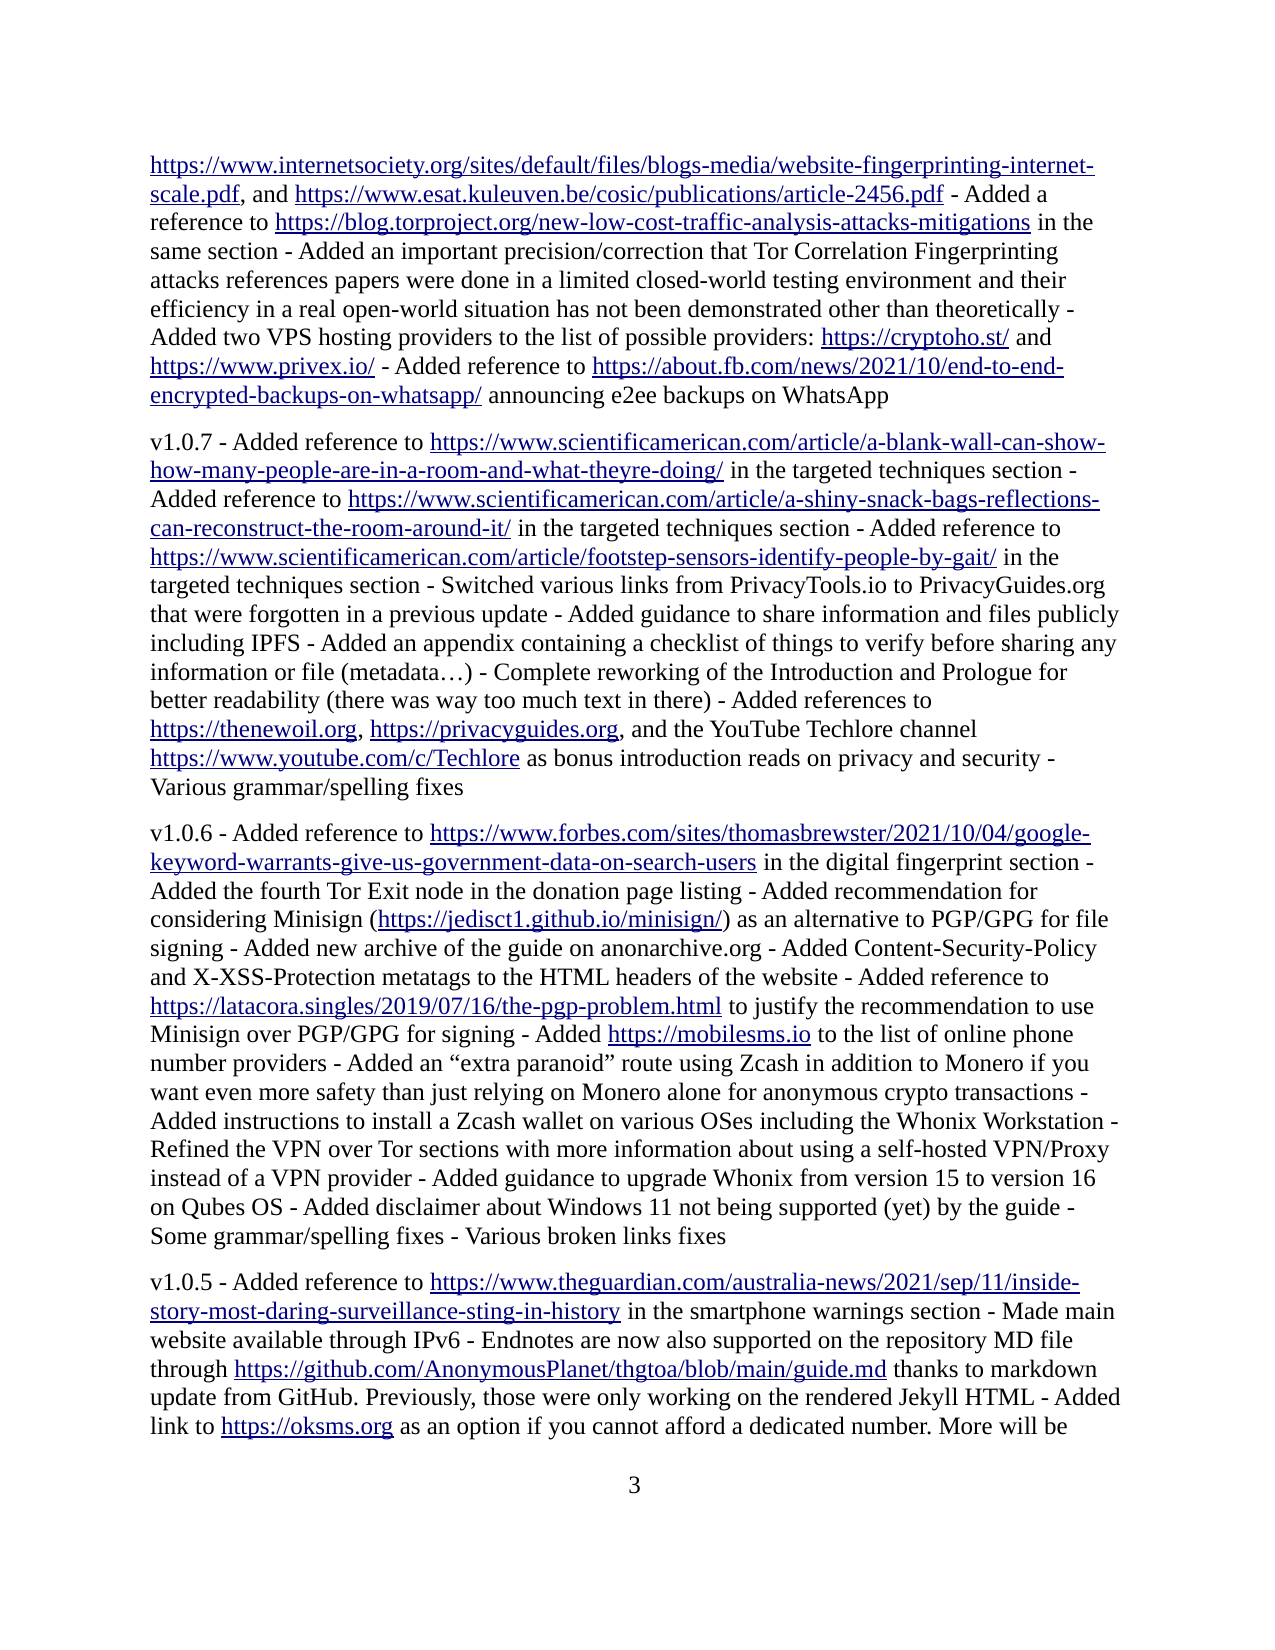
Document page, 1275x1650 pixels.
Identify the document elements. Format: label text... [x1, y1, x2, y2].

text https://www.internetsociety.org/sites/default/files/blogs-media/website-fingerprinting-internet-scale.pdf, and https://www.esat.kuleuven.be/cosic/publications/article-2456.pdf - Added a reference to https://blog.torproject.org/new-low-cost-traffic-analysis-attacks-mitigations in the same section - Added an important precision/correction that Tor Correlation Fingerprinting attacks references papers were done in a limited closed-world testing environment and their efficiency in a real open-world situation has not been demonstrated other than theoretically - Added two VPS hosting providers to the list of possible providers: https://cryptoho.st/ and https://www.privex.io/ - Added reference to https://about.fb.com/news/2021/10/end-to-end-encrypted-backups-on-whatsapp/ announcing e2ee backups on WhatsApp [150, 150, 1125, 409]
text v1.0.6 - Added reference to https://www.forbes.com/sites/thomasbrewster/2021/10/04/google-keyword-warrants-give-us-government-data-on-search-users in the digital fingerprint section - Added the fourth Tor Exit node in the donation page listing - Added recommendation for considering Minisign (https://jedisct1.github.io/minisign/) as an alternative to PGP/GPG for file signing - Added new archive of the guide on anonarchive.org - Added Content-Security-Policy and X-XSS-Protection metatags to the HTML headers of the website - Added reference to https://latacora.singles/2019/07/16/the-pgp-problem.html to justify the recommendation to use Minisign over PGP/GPG for signing - Added https://mobilesms.io to the list of online phone number providers - Added an “extra paranoid” route using Zcash in addition to Monero if you want even more safety than just relying on Monero alone for anonymous crypto transactions - Added instructions to install a Zcash wallet on various OSes including the Whonix Workstation - Refined the VPN over Tor sections with more information about using a self-hosted VPN/Proxy instead of a VPN provider - Added guidance to upgrade Whonix from version 15 to version 16 on Qubes OS - Added disclaimer about Windows 11 not being supported (yet) by the guide - Some grammar/spelling fixes - Various broken links fixes [150, 818, 1125, 1249]
text v1.0.5 - Added reference to https://www.theguardian.com/australia-news/2021/sep/11/inside-story-most-daring-surveillance-sting-in-history in the smartphone warnings section - Made main website available through IPv6 - Endnotes are now also supported on the repository MD file through https://github.com/AnonymousPlanet/thgtoa/blob/main/guide.md thanks to markdown update from GitHub. Previously, those were only working on the rendered Jekyll HTML - Added link to https://oksms.org as an option if you cannot afford a dedicated number. More will be [150, 1267, 1125, 1440]
text v1.0.7 - Added reference to https://www.scientificamerican.com/article/a-blank-wall-can-show-how-many-people-are-in-a-room-and-what-theyre-doing/ in the targeted techniques section - Added reference to https://www.scientificamerican.com/article/a-shiny-snack-bags-reflections-can-reconstruct-the-room-around-it/ in the targeted techniques section - Added reference to https://www.scientificamerican.com/article/footstep-sensors-identify-people-by-gait/ in the targeted techniques section - Switched various links from PrivacyTools.io to PrivacyGuides.org that were forgotten in a previous update - Added guidance to share information and files publicly including IPFS - Added an appendix containing a checklist of things to verify before sharing any information or file (metadata…) - Complete reworking of the Introduction and Prologue for better readability (there was way too much text in there) - Added references to https://thenewoil.org, https://privacyguides.org, and the YouTube Techlore channel https://www.youtube.com/c/Techlore as bonus introduction reads on privacy and security - Various grammar/spelling fixes [150, 427, 1125, 800]
